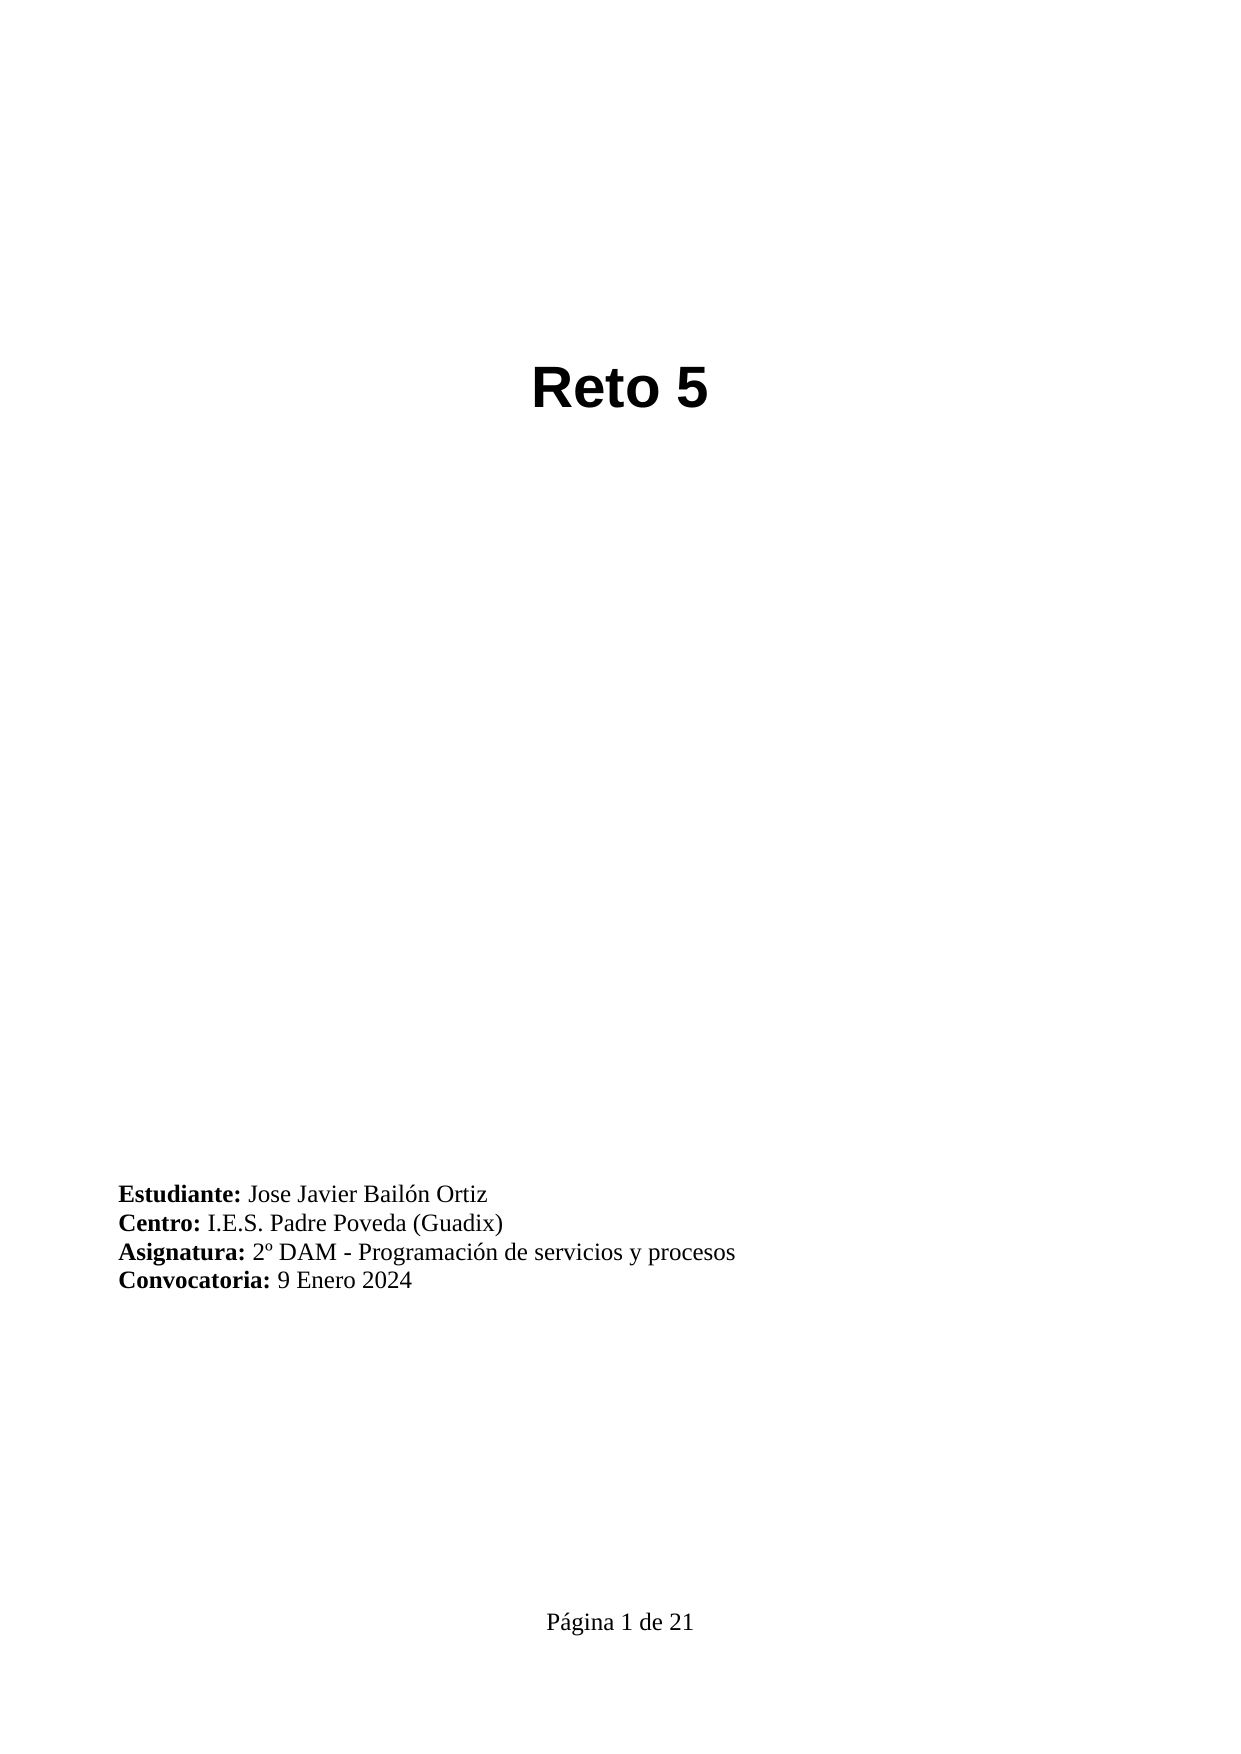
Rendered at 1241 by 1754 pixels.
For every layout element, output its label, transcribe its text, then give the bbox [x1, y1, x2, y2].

text Estudiante: Jose Javier Bailón Ortiz [118, 1179, 1122, 1208]
title Reto 5 [118, 352, 1122, 419]
text Asignatura: 2º DAM - Programación de servicios y procesos [118, 1237, 1122, 1266]
text Centro: I.E.S. Padre Poveda (Guadix) [118, 1208, 1122, 1237]
text Convocatoria: 9 Enero 2024 [118, 1266, 1122, 1294]
